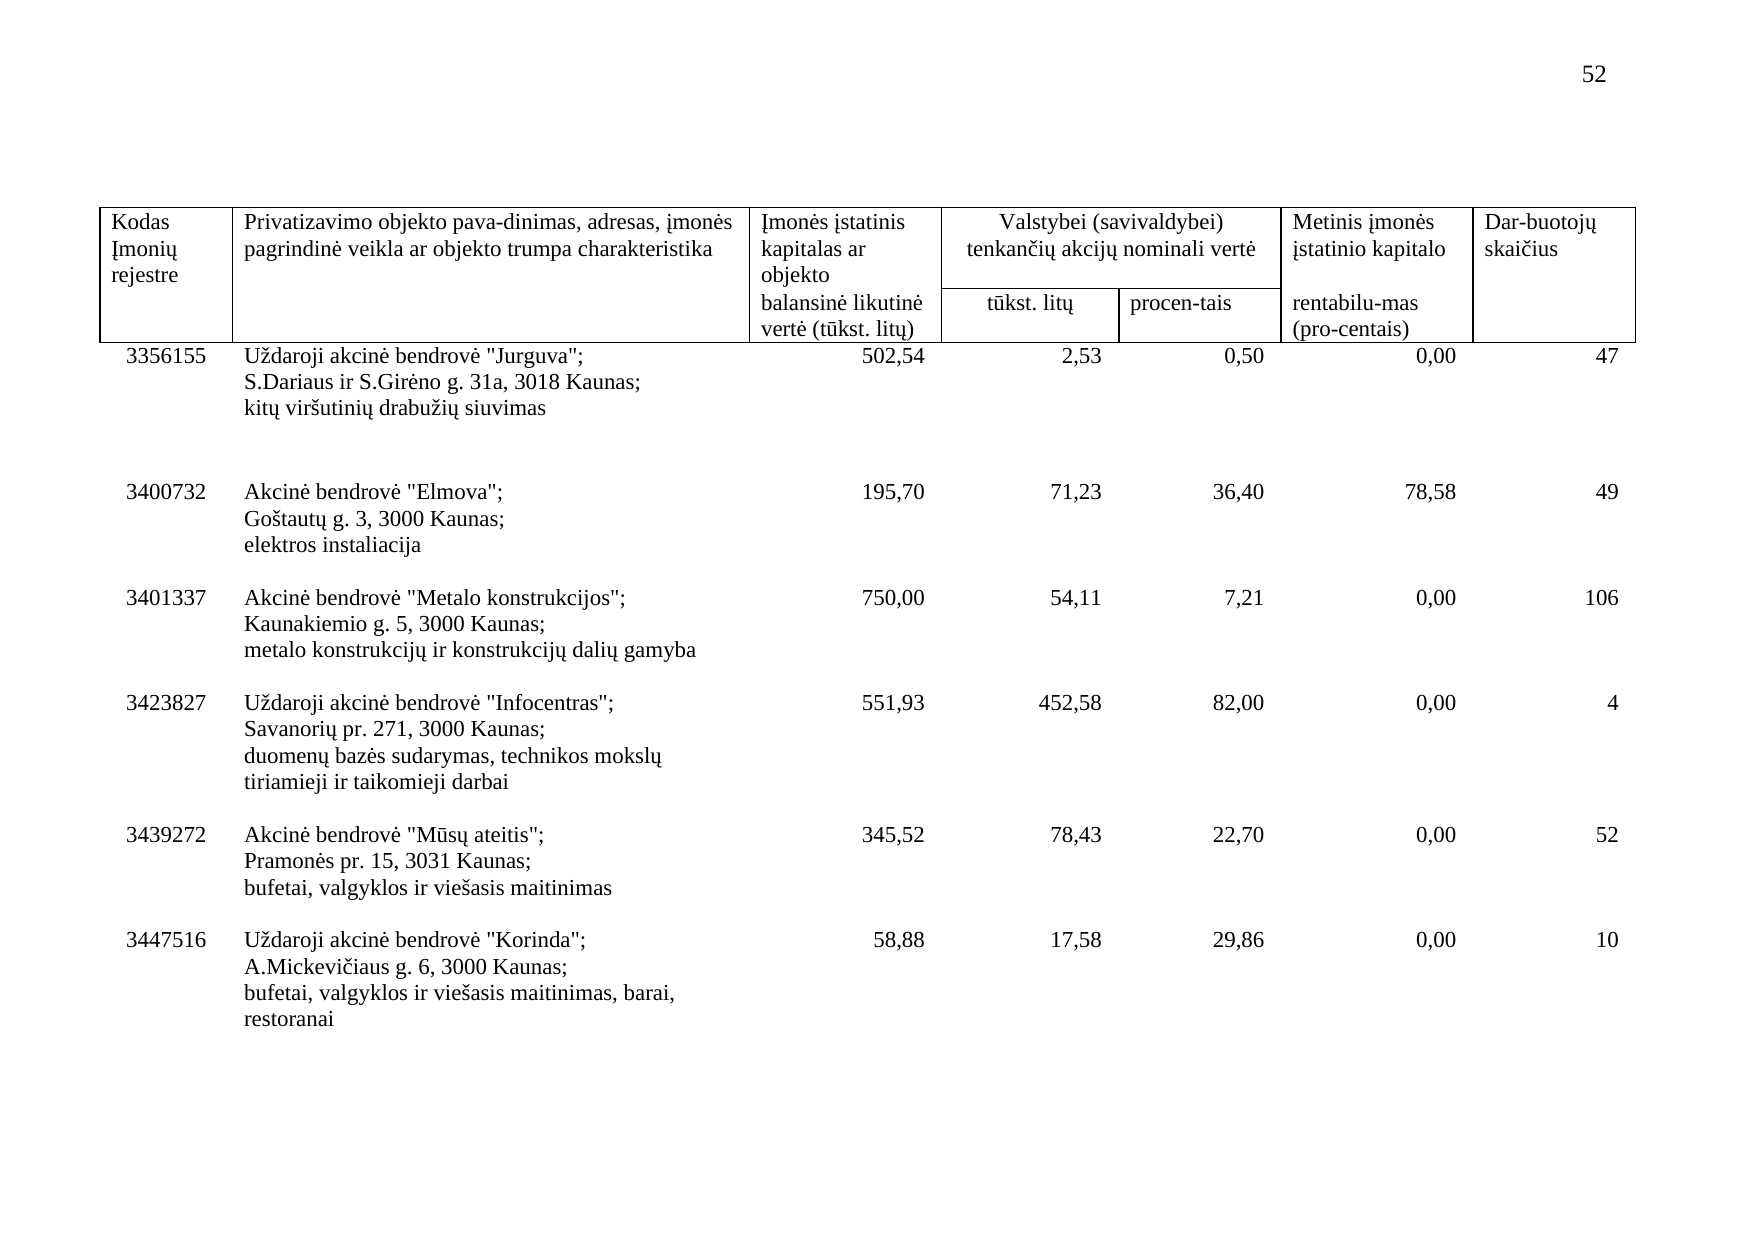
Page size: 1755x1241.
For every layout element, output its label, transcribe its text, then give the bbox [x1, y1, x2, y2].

table_cell Uždaroji akcinė bendrovė "Infocentras"; Savanorių pr. 271, 3000 Kaunas; duomenų bazės sudarymas, technikos mokslų tiriamieji ir taikomieji darbai [233, 689, 749, 821]
table_cell [100, 447, 233, 478]
table_cell 17,58 [941, 926, 1119, 1058]
table_cell procen-tais [1120, 289, 1280, 342]
table_cell 3439272 [100, 821, 233, 926]
table_cell 82,00 [1119, 689, 1281, 821]
table_cell [1281, 447, 1473, 478]
table_cell 10 [1473, 926, 1636, 1058]
table_cell Uždaroji akcinė bendrovė "Korinda"; A.Mickevičiaus g. 6, 3000 Kaunas; bufetai, valgyklos ir viešasis maitinimas, barai, restoranai [233, 926, 749, 1058]
table_cell 502,54 [750, 343, 941, 447]
table_header Privatizavimo objekto pava-dinimas, adresas, įmonės pagrindinė veikla ar objekto trumpa charakteristika [233, 208, 749, 287]
table_cell [1473, 447, 1636, 478]
table_cell 3401337 [100, 584, 233, 689]
table_cell 7,21 [1119, 584, 1281, 689]
table_cell 3356155 [100, 343, 233, 447]
table_cell 3400732 [100, 478, 233, 584]
table_cell 3423827 [100, 689, 233, 821]
table_cell Akcinė bendrovė "Metalo konstrukcijos"; Kaunakiemio g. 5, 3000 Kaunas; metalo konstrukcijų ir konstrukcijų dalių gamyba [233, 584, 749, 689]
table_cell 22,70 [1119, 821, 1281, 926]
table_cell 36,40 [1119, 478, 1281, 584]
table_cell 0,00 [1281, 926, 1473, 1058]
table_cell [1474, 288, 1635, 342]
table_cell 106 [1473, 584, 1636, 689]
table_cell 52 [1473, 821, 1636, 926]
table_cell rentabilu-mas (pro-centais) [1282, 288, 1472, 342]
table_cell 71,23 [941, 478, 1119, 584]
table_cell 78,58 [1281, 478, 1473, 584]
table_cell 78,43 [941, 821, 1119, 926]
table_cell 47 [1473, 343, 1636, 447]
table_cell Akcinė bendrovė "Mūsų ateitis"; Pramonės pr. 15, 3031 Kaunas; bufetai, valgyklos ir viešasis maitinimas [233, 821, 749, 926]
table_header Įmonės įstatinis kapitalas ar objekto [750, 208, 941, 287]
table_cell Uždaroji akcinė bendrovė "Jurguva"; S.Dariaus ir S.Girėno g. 31a, 3018 Kaunas; kitų viršutinių drabužių siuvimas [233, 343, 749, 447]
table_cell tūkst. litų [942, 289, 1118, 342]
table_cell 0,00 [1281, 689, 1473, 821]
table_cell 0,00 [1281, 343, 1473, 447]
table_header Valstybei (savivaldybei) tenkančių akcijų nominali vertė [942, 208, 1280, 287]
table_cell 58,88 [750, 926, 941, 1058]
table_cell 2,53 [941, 343, 1119, 447]
table_cell [233, 288, 749, 342]
table_cell 452,58 [941, 689, 1119, 821]
table_header Metinis įmonės įstatinio kapitalo [1282, 208, 1472, 287]
table_cell [101, 288, 232, 342]
table_cell [750, 447, 941, 478]
table_cell 29,86 [1119, 926, 1281, 1058]
table_cell [233, 447, 749, 478]
table_cell 345,52 [750, 821, 941, 926]
table_cell 3447516 [100, 926, 233, 1058]
table_cell [941, 447, 1119, 478]
table_cell [1119, 447, 1281, 478]
table_cell balansinė likutinė vertė (tūkst. litų) [750, 288, 941, 342]
table_cell 0,00 [1281, 584, 1473, 689]
table_header Dar-buotojų skaičius [1474, 208, 1635, 287]
table_cell 54,11 [941, 584, 1119, 689]
table_cell 551,93 [750, 689, 941, 821]
table_cell 195,70 [750, 478, 941, 584]
table_cell 49 [1473, 478, 1636, 584]
table_cell 4 [1473, 689, 1636, 821]
table_cell Akcinė bendrovė "Elmova"; Goštautų g. 3, 3000 Kaunas; elektros instaliacija [233, 478, 749, 584]
table_cell 0,00 [1281, 821, 1473, 926]
table_header Kodas Įmonių rejestre [101, 208, 232, 287]
table_cell 750,00 [750, 584, 941, 689]
table_cell 0,50 [1119, 343, 1281, 447]
